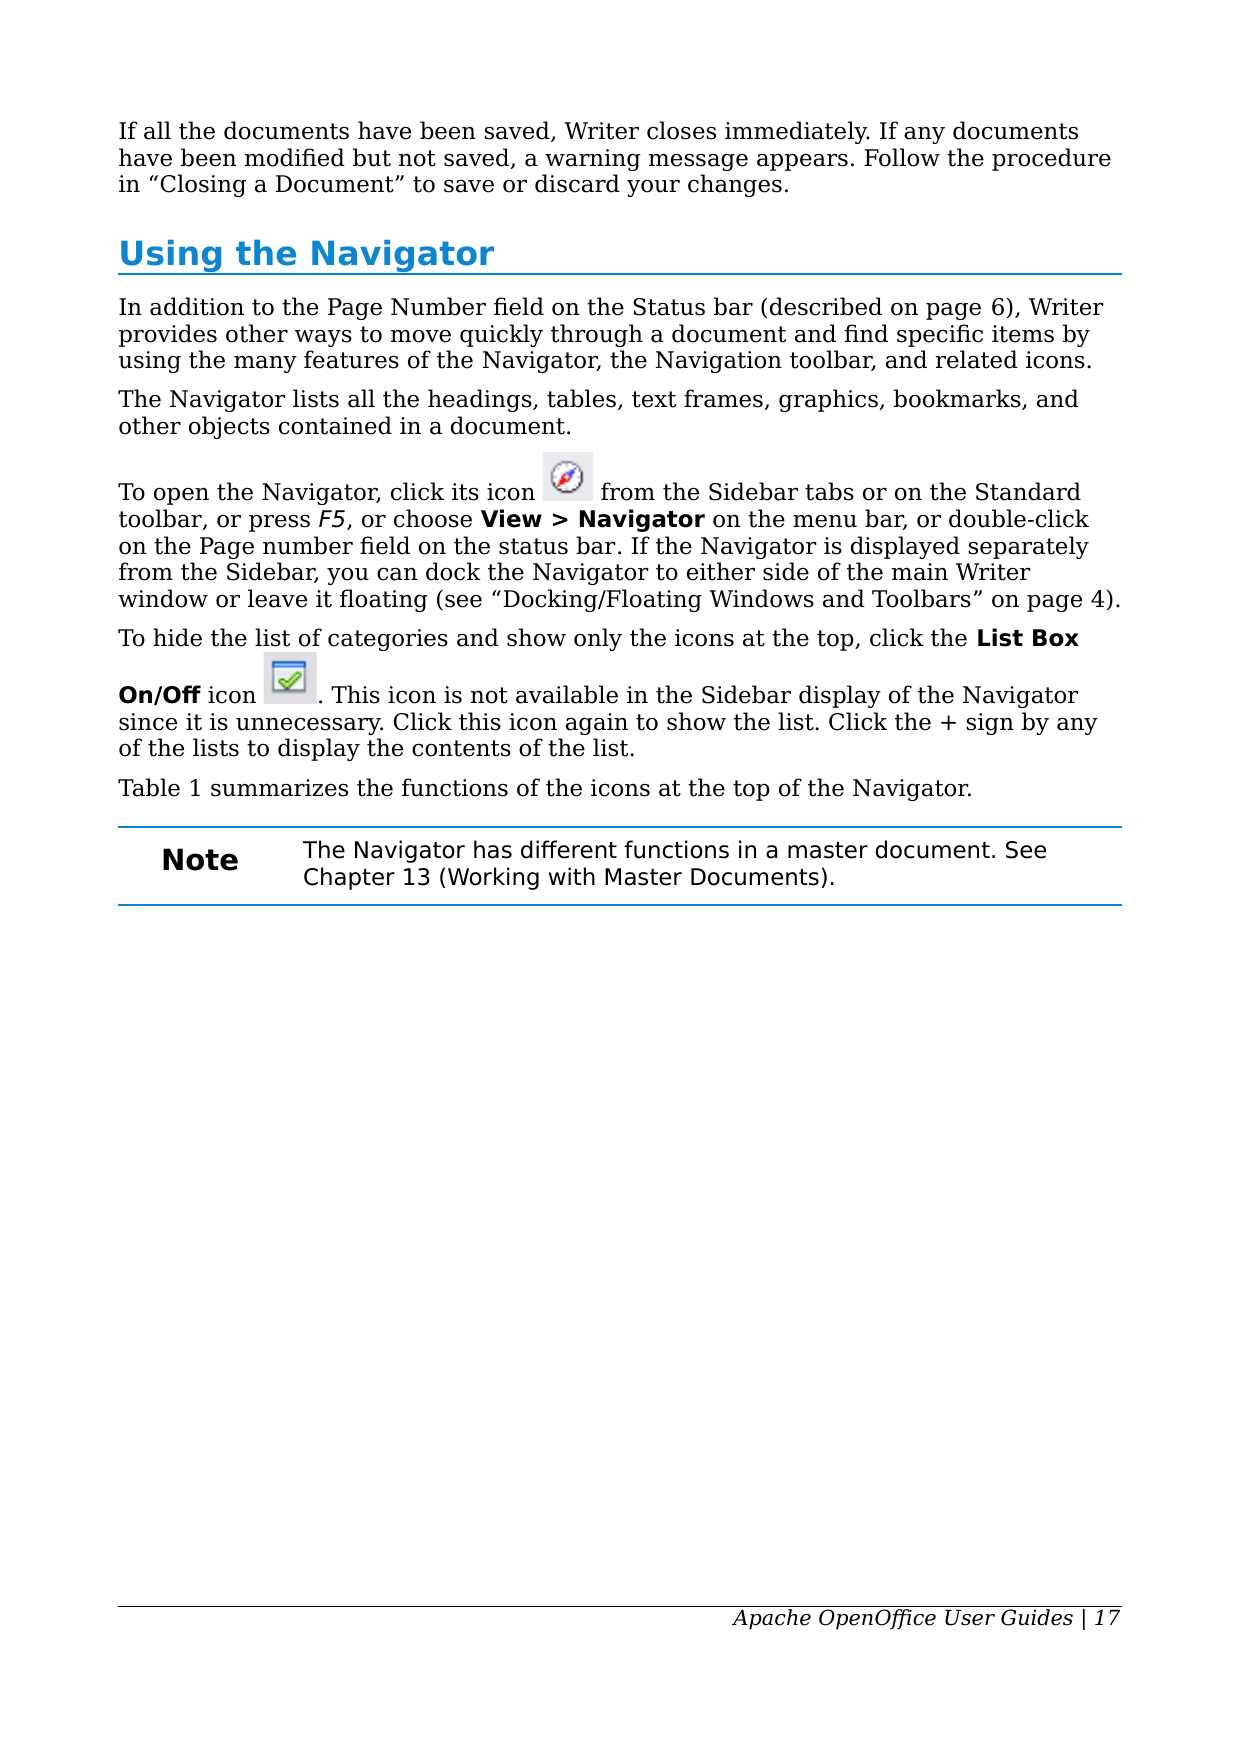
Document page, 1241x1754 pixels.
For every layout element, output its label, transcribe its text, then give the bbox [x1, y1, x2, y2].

text In addition to the Page Number field on the Status bar (described on page 6), Writer provides other ways to move quickly through a document and find specific items by using the many features of the Navigator, the Navigation toolbar, and related icons. [118, 294, 1122, 374]
table_header The Navigator has different functions in a master document. See Chapter 13 (Working with Master Documents). [281, 828, 1122, 903]
text To open the Navigator, click its icon from the Sidebar tabs or on the Standard toolbar, or press F5, or choose View > Navigator on the menu bar, or double-click on the Page number field on the status bar. If the Navigator is displayed separately from the Sidebar, you can dock the Navigator to either side of the main Writer window or leave it floating (see “Docking/Floating Windows and Toolbars” on page 4). [118, 452, 1122, 613]
text If all the documents have been saved, Writer closes immediately. If any documents have been modified but not saved, a warning message appears. Follow the procedure in “Closing a Document” to save or discard your changes. [118, 118, 1122, 198]
picture [263, 652, 317, 704]
text Table 1 summarizes the functions of the icons at the top of the Navigator. [118, 775, 1122, 801]
table_header Note [118, 828, 281, 903]
picture [543, 452, 593, 501]
text To hide the list of categories and show only the icons at the top, click the List Box On/Off icon . This icon is not available in the Sidebar display of the Navigator since it is unnecessary. Click this icon again to show the list. Click the + sign by any of the lists to display the contents of the list. [118, 625, 1122, 762]
subtitle Using the Navigator [118, 234, 1122, 273]
text The Navigator lists all the headings, tables, text frames, graphics, bookmarks, and other objects contained in a document. [118, 387, 1122, 440]
